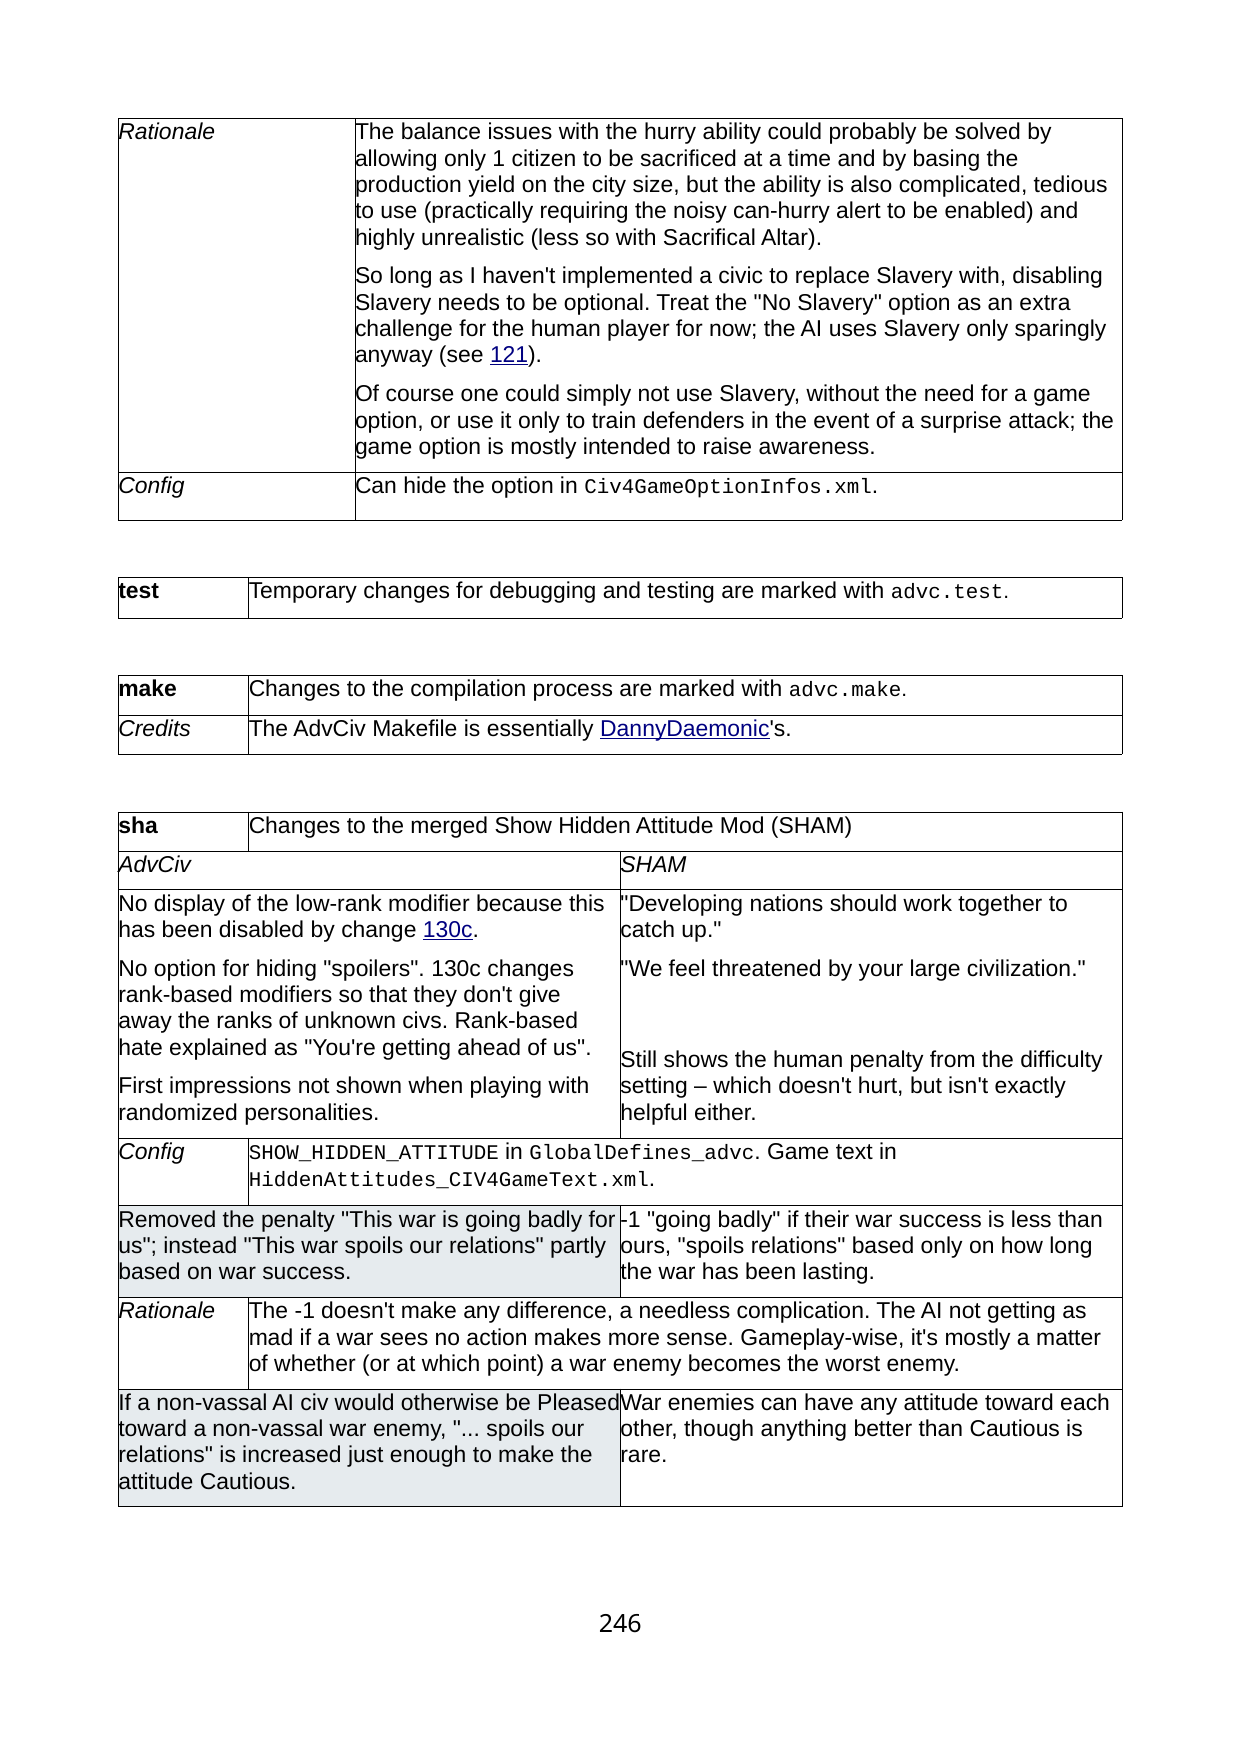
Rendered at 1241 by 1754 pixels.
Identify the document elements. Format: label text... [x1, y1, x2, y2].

table_cell Credits [119, 716, 248, 754]
table_cell The balance issues with the hurry ability could probably be solved by allowing only 1 citizen to be sacrificed at a time and by basing the production yield on the city size, but the ability is also complicated, tedious to use (practically requiring the noisy can-hurry alert to be enabled) and highly unrealistic (less so with Sacrifical Altar). So long as I haven't implemented a civic to replace Slavery with, disabling Slavery needs to be optional. Treat the "No Slavery" option as an extra challenge for the human player for now; the AI uses Slavery only sparingly anyway (see 121). Of course one could simply not use Slavery, without the need for a game option, or use it only to train defenders in the event of a surprise attack; the game option is mostly intended to raise awareness. [356, 119, 1122, 472]
table_cell -1 "going badly" if their war success is less than ours, "spoils relations" based only on how long the war has been lasting. [621, 1206, 1122, 1297]
table_cell The AdvCiv Makefile is essentially DannyDaemonic's. [249, 716, 1122, 754]
table_cell Config [119, 473, 355, 519]
table_header Temporary changes for debugging and testing are marked with advc.test. [249, 578, 1122, 617]
table_cell AdvCiv [119, 852, 620, 889]
table_header Changes to the compilation process are marked with advc.make. [249, 676, 1122, 715]
table_cell No display of the low-rank modifier because this has been disabled by change 130c. No option for hiding "spoilers". 130c changes rank-based modifiers so that they don't give away the ranks of unknown civs. Rank-based hate explained as "You're getting ahead of us". First impressions not shown when playing with randomized personalities. [119, 890, 620, 1137]
table_cell Rationale [119, 1298, 248, 1388]
table_cell Can hide the option in Civ4GameOptionInfos.xml. [356, 473, 1122, 519]
table_cell War enemies can have any attitude toward each other, though anything better than Cautious is rare. [621, 1390, 1122, 1506]
table_cell The -1 doesn't make any difference, a needless complication. The AI not getting as mad if a war sees no action makes more sense. Gameplay-wise, it's mostly a matter of whether (or at which point) a war enemy becomes the worst enemy. [249, 1298, 1122, 1388]
table_header sha [119, 813, 248, 851]
table_header make [119, 676, 248, 715]
table_cell SHOW_HIDDEN_ATTITUDE in GlobalDefines_advc. Game text in HiddenAttitudes_CIV4GameText.xml. [249, 1139, 1122, 1205]
table_cell If a non-vassal AI civ would otherwise be Pleased toward a non-vassal war enemy, "... spoils our relations" is increased just enough to make the attitude Cautious. [119, 1390, 620, 1506]
table_cell Config [119, 1139, 248, 1205]
table_cell "Developing nations should work together to catch up." "We feel threatened by your large civilization." Still shows the human penalty from the difficulty setting – which doesn't hurt, but isn't exactly helpful either. [621, 890, 1122, 1137]
table_cell SHAM [621, 852, 1122, 889]
table_cell Removed the penalty "This war is going badly for us"; instead "This war spoils our relations" partly based on war success. [119, 1206, 620, 1297]
table_header Changes to the merged Show Hidden Attitude Mod (SHAM) [249, 813, 1122, 851]
table_header test [119, 578, 248, 617]
table_cell Rationale [119, 119, 355, 472]
